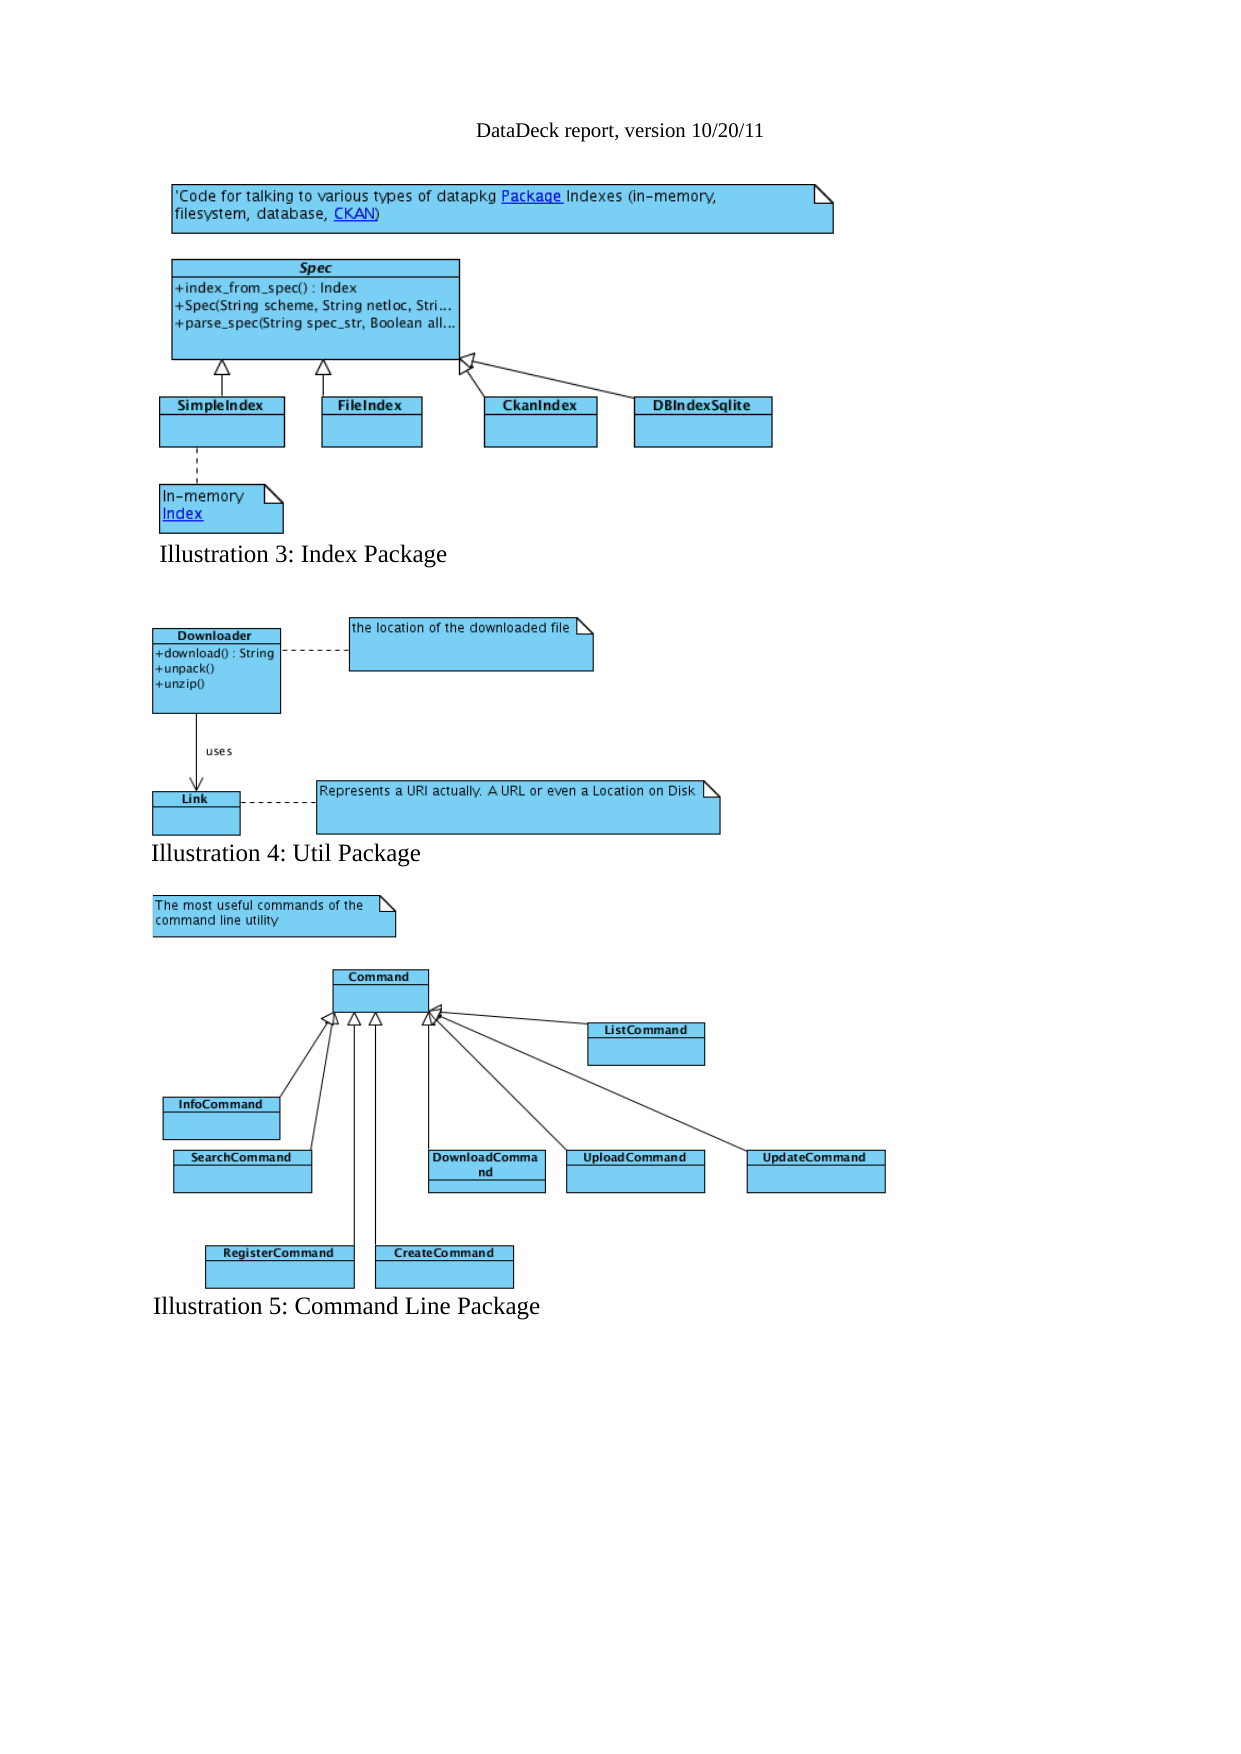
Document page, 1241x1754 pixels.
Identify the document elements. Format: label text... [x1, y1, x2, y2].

picture [152, 895, 888, 1292]
picture [159, 184, 839, 539]
text Illustration 5: Command Line Package [153, 1291, 888, 1320]
picture [150, 615, 725, 839]
text Illustration 3: Index Package [159, 539, 839, 567]
text Illustration 4: Util Package [151, 838, 724, 867]
